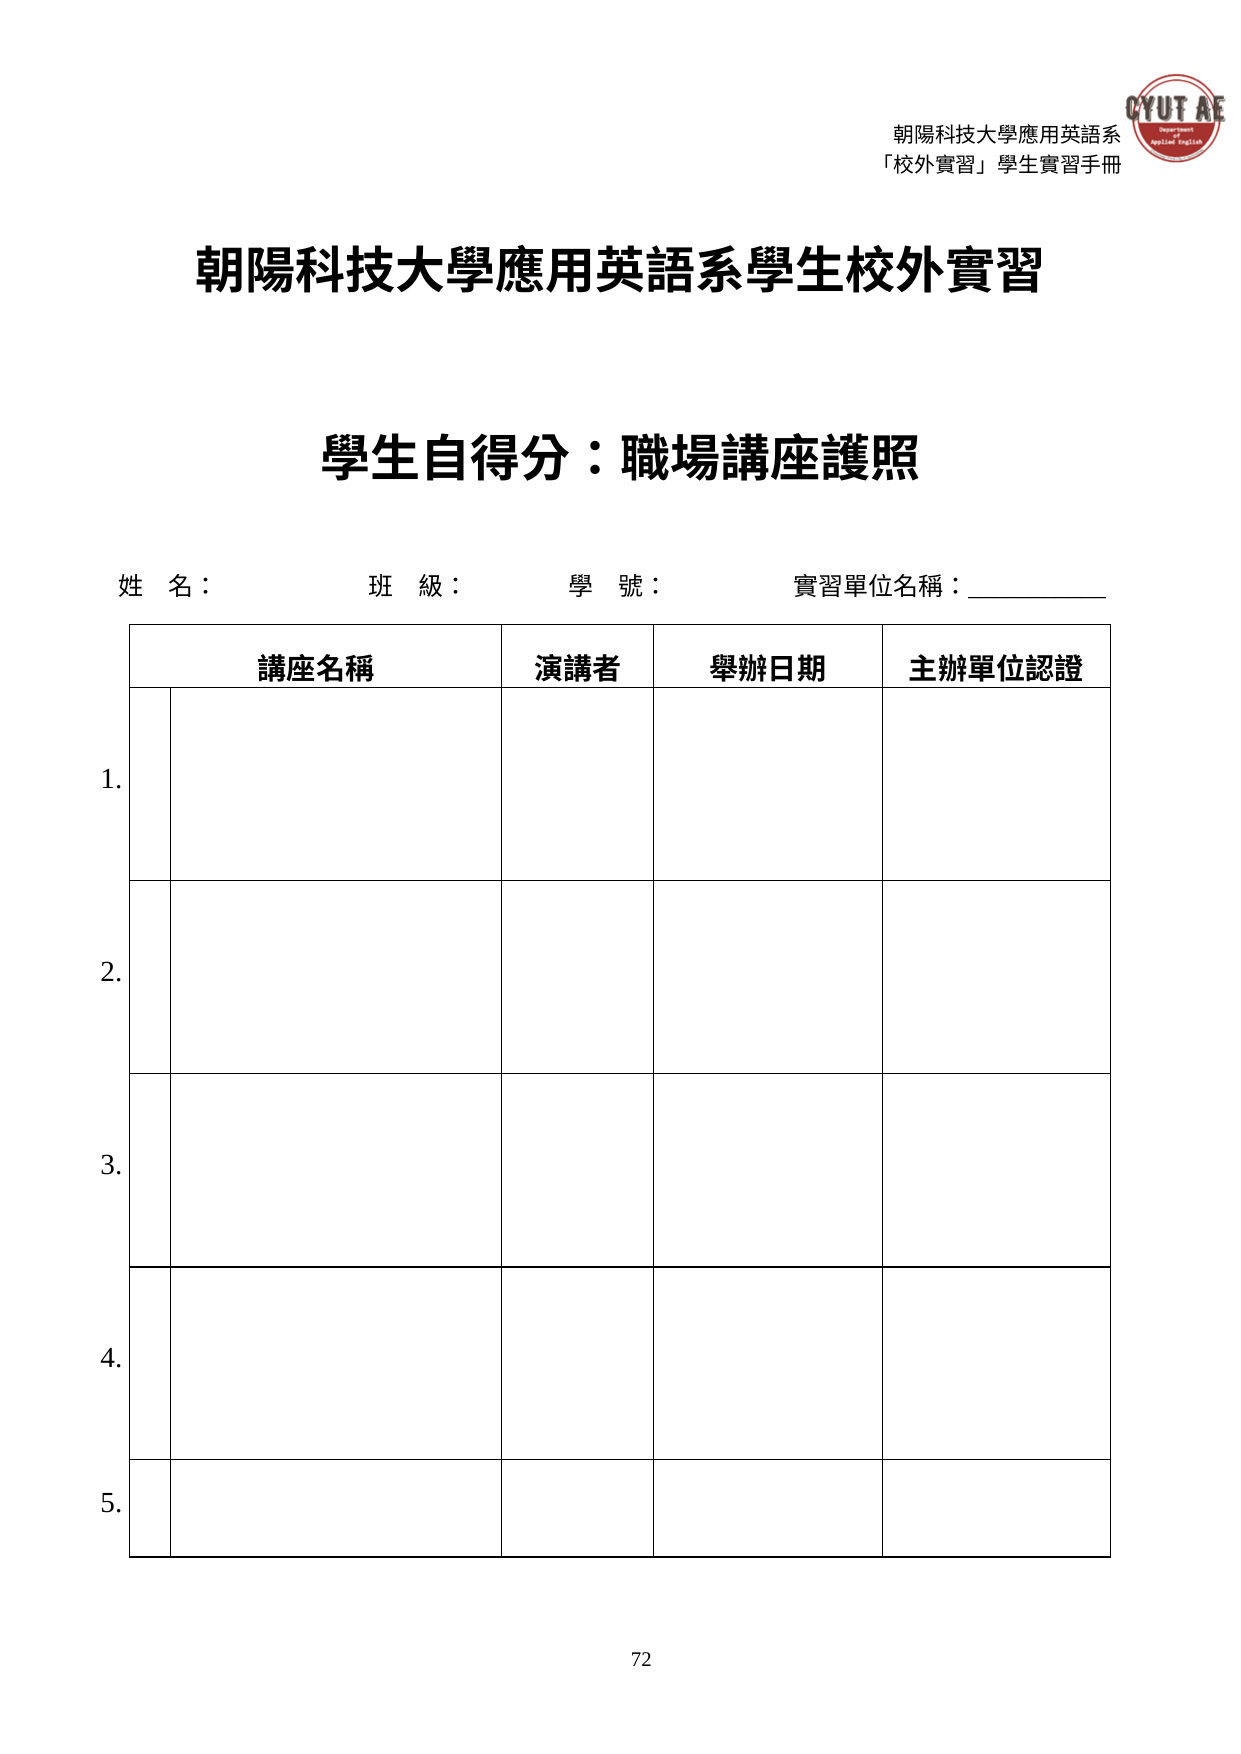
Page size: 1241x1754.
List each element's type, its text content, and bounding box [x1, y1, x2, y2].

table_cell [654, 1460, 882, 1556]
table_cell [171, 1074, 501, 1266]
table_cell [883, 688, 1110, 880]
text 姓 名： 班 級： 學 號： 實習單位名稱：___________ [118, 542, 1122, 605]
table_cell [502, 881, 653, 1073]
table_cell [883, 1268, 1110, 1459]
table_cell [654, 688, 882, 880]
table_cell [171, 881, 501, 1073]
table_header 演講者 [502, 625, 653, 687]
table_cell [502, 1460, 653, 1556]
table_cell [883, 1460, 1110, 1556]
table_cell [502, 688, 653, 880]
table_cell [502, 1074, 653, 1266]
table_cell [171, 1268, 501, 1459]
table_cell [171, 1460, 501, 1556]
table_cell [130, 881, 170, 1073]
table_cell [654, 1268, 882, 1459]
table_cell [654, 881, 882, 1073]
table_cell [130, 1460, 170, 1556]
table_cell [130, 688, 170, 880]
table_cell [654, 1074, 882, 1266]
table_cell [883, 881, 1110, 1073]
table_cell [130, 1074, 170, 1266]
table_cell [502, 1268, 653, 1459]
table_cell [171, 688, 501, 880]
table_header 主辦單位認證 [883, 625, 1110, 687]
subtitle 朝陽科技大學應用英語系學生校外實習 學生自得分：職場講座護照 [118, 194, 1122, 506]
table_cell [883, 1074, 1110, 1266]
table_header 講座名稱 [130, 625, 501, 687]
table_cell [130, 1268, 170, 1459]
table_header 舉辦日期 [654, 625, 882, 687]
